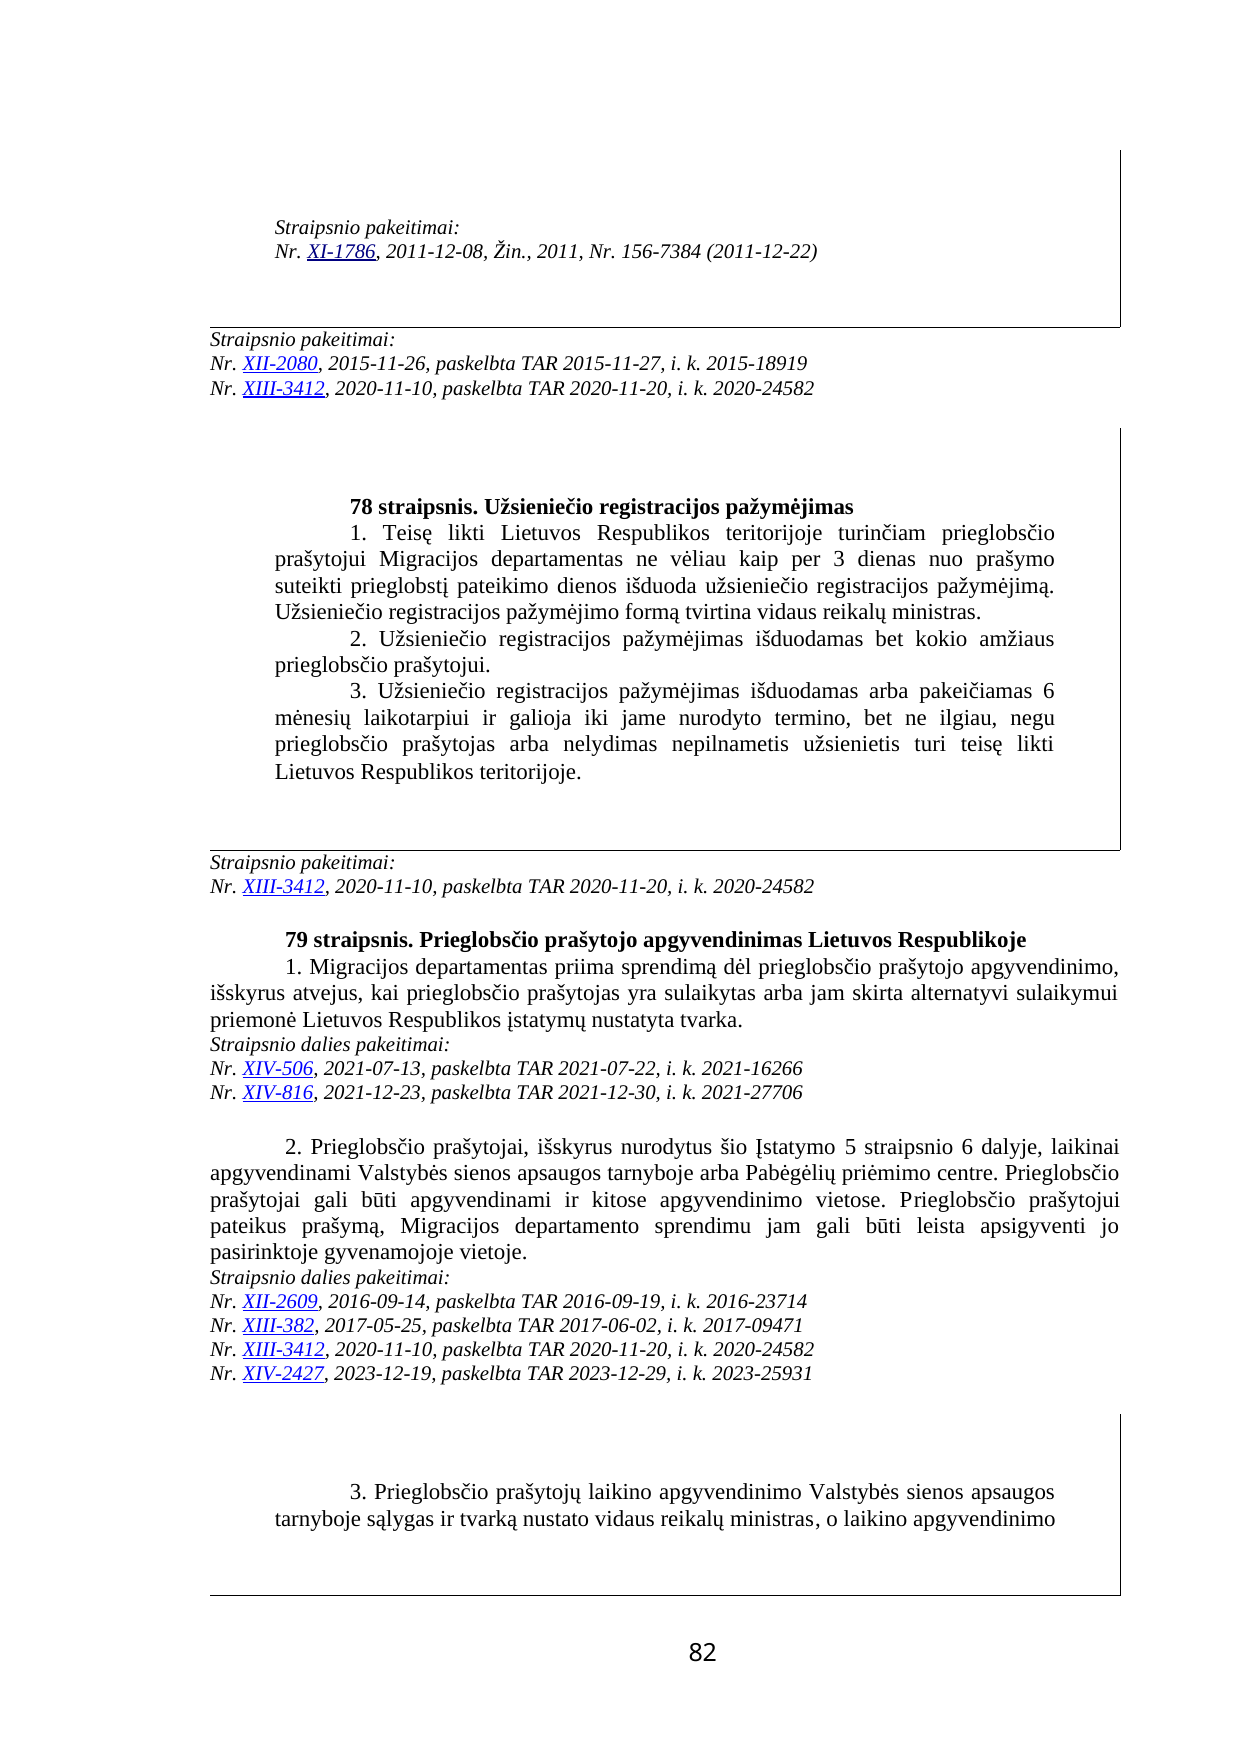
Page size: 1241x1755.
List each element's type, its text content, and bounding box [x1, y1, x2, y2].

text 2. Užsieniečio registracijos pažymėjimas išduodamas bet kokio amžiaus prieglobsčio prašytojui. [210, 624, 1120, 677]
text 1. Teisę likti Lietuvos Respublikos teritorijoje turinčiam prieglobsčio prašytojui Migracijos departamentas ne vėliau kaip per 3 dienas nuo prašymo suteikti prieglobstį pateikimo dienos išduoda užsieniečio registracijos pažymėjimą. Užsieniečio registracijos pažymėjimo formą tvirtina vidaus reikalų ministras. [210, 519, 1120, 624]
text 2. Prieglobsčio prašytojai, išskyrus nurodytus šio Įstatymo 5 straipsnio 6 dalyje, laikinai apgyvendinami Valstybės sienos apsaugos tarnyboje arba Pabėgėlių priėmimo centre. Prieglobsčio prašytojai gali būti apgyvendinami ir kitose apgyvendinimo vietose. Prieglobsčio prašytojui pateikus prašymą, Migracijos departamento sprendimu jam gali būti leista apsigyventi jo pasirinktoje gyvenamojoje vietoje. [210, 1133, 1120, 1265]
text 3. Prieglobsčio prašytojų laikino apgyvendinimo Valstybės sienos apsaugos tarnyboje sąlygas ir tvarką nustato vidaus reikalų ministras, o laikino apgyvendinimo [210, 1414, 1120, 1595]
text 1. Migracijos departamentas priima sprendimą dėl prieglobsčio prašytojo apgyvendinimo, išskyrus atvejus, kai prieglobsčio prašytojas yra sulaikytas arba jam skirta alternatyvi sulaikymui priemonė Lietuvos Respublikos įstatymų nustatyta tvarka. [210, 953, 1120, 1032]
text Nr. XIII-3412, 2020-11-10, paskelbta TAR 2020-11-20, i. k. 2020-24582 [210, 1337, 1120, 1361]
text Nr. XII-2609, 2016-09-14, paskelbta TAR 2016-09-19, i. k. 2016-23714 [210, 1289, 1120, 1313]
text Nr. XIII-3412, 2020-11-10, paskelbta TAR 2020-11-20, i. k. 2020-24582 [210, 375, 1120, 399]
text 79 straipsnis. Prieglobsčio prašytojo apgyvendinimas Lietuvos Respublikoje [210, 927, 1120, 953]
text Straipsnio dalies pakeitimai: [210, 1265, 1120, 1289]
text Straipsnio dalies pakeitimai: [210, 1032, 1120, 1056]
text Nr. XIII-382, 2017-05-25, paskelbta TAR 2017-06-02, i. k. 2017-09471 [210, 1313, 1120, 1337]
text Straipsnio pakeitimai: [210, 327, 1120, 351]
text 78 straipsnis. Užsieniečio registracijos pažymėjimas [210, 428, 1120, 519]
text Nr. XIV-506, 2021-07-13, paskelbta TAR 2021-07-22, i. k. 2021-16266 [210, 1056, 1120, 1080]
text 3. Užsieniečio registracijos pažymėjimas išduodamas arba pakeičiamas 6 mėnesių laikotarpiui ir galioja iki jame nurodyto termino, bet ne ilgiau, negu prieglobsčio prašytojas arba nelydimas nepilnametis užsienietis turi teisę likti Lietuvos Respublikos teritorijoje. [210, 677, 1120, 850]
text Nr. XIV-2427, 2023-12-19, paskelbta TAR 2023-12-29, i. k. 2023-25931 [210, 1361, 1120, 1385]
text Nr. XIV-816, 2021-12-23, paskelbta TAR 2021-12-30, i. k. 2021-27706 [210, 1080, 1120, 1104]
text Nr. XIII-3412, 2020-11-10, paskelbta TAR 2020-11-20, i. k. 2020-24582 [210, 874, 1120, 898]
text Nr. XI-1786, 2011-12-08, Žin., 2011, Nr. 156-7384 (2011-12-22) [210, 239, 1120, 327]
text Straipsnio pakeitimai: [210, 850, 1120, 874]
text Straipsnio pakeitimai: [210, 150, 1120, 239]
text Nr. XII-2080, 2015-11-26, paskelbta TAR 2015-11-27, i. k. 2015-18919 [210, 351, 1120, 375]
